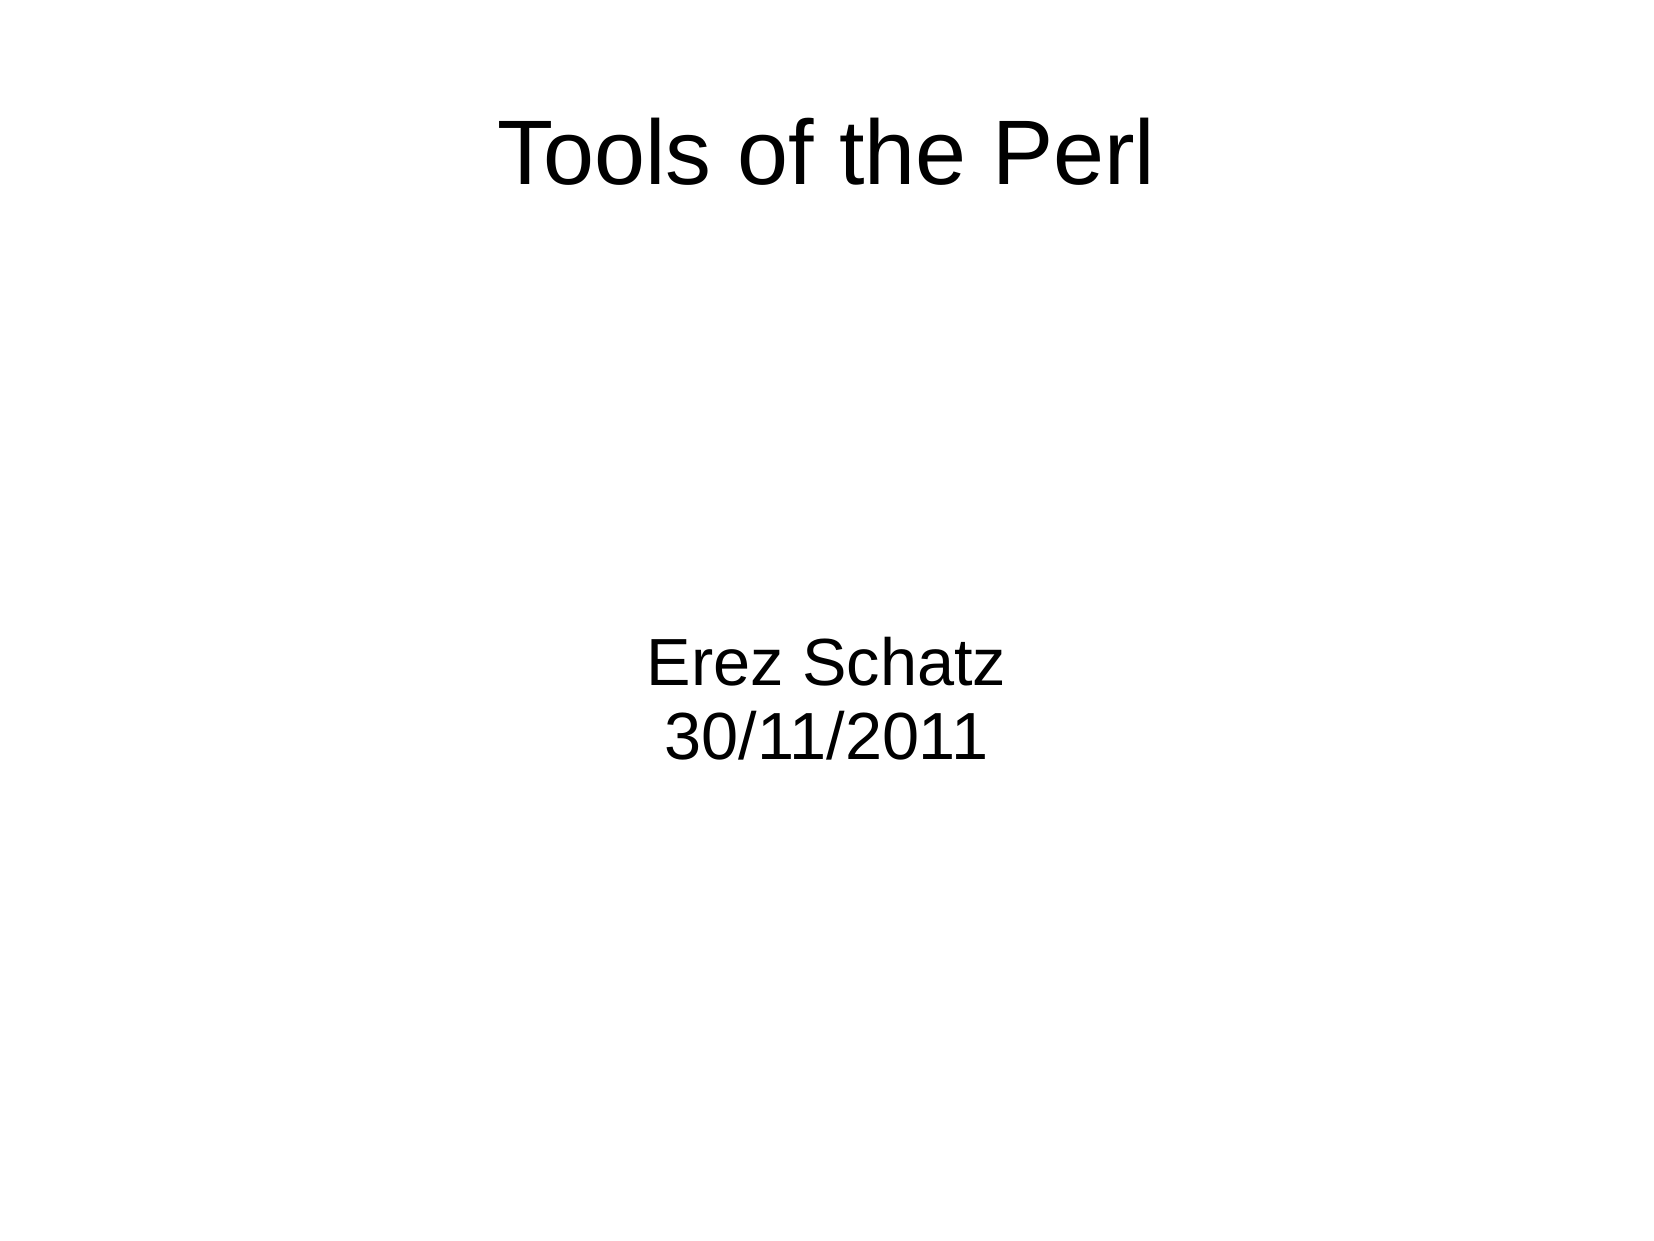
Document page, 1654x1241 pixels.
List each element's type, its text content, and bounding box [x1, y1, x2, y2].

subtitle Erez Schatz 30/11/2011 [82, 290, 1571, 1109]
title Tools of the Perl [82, 49, 1571, 257]
